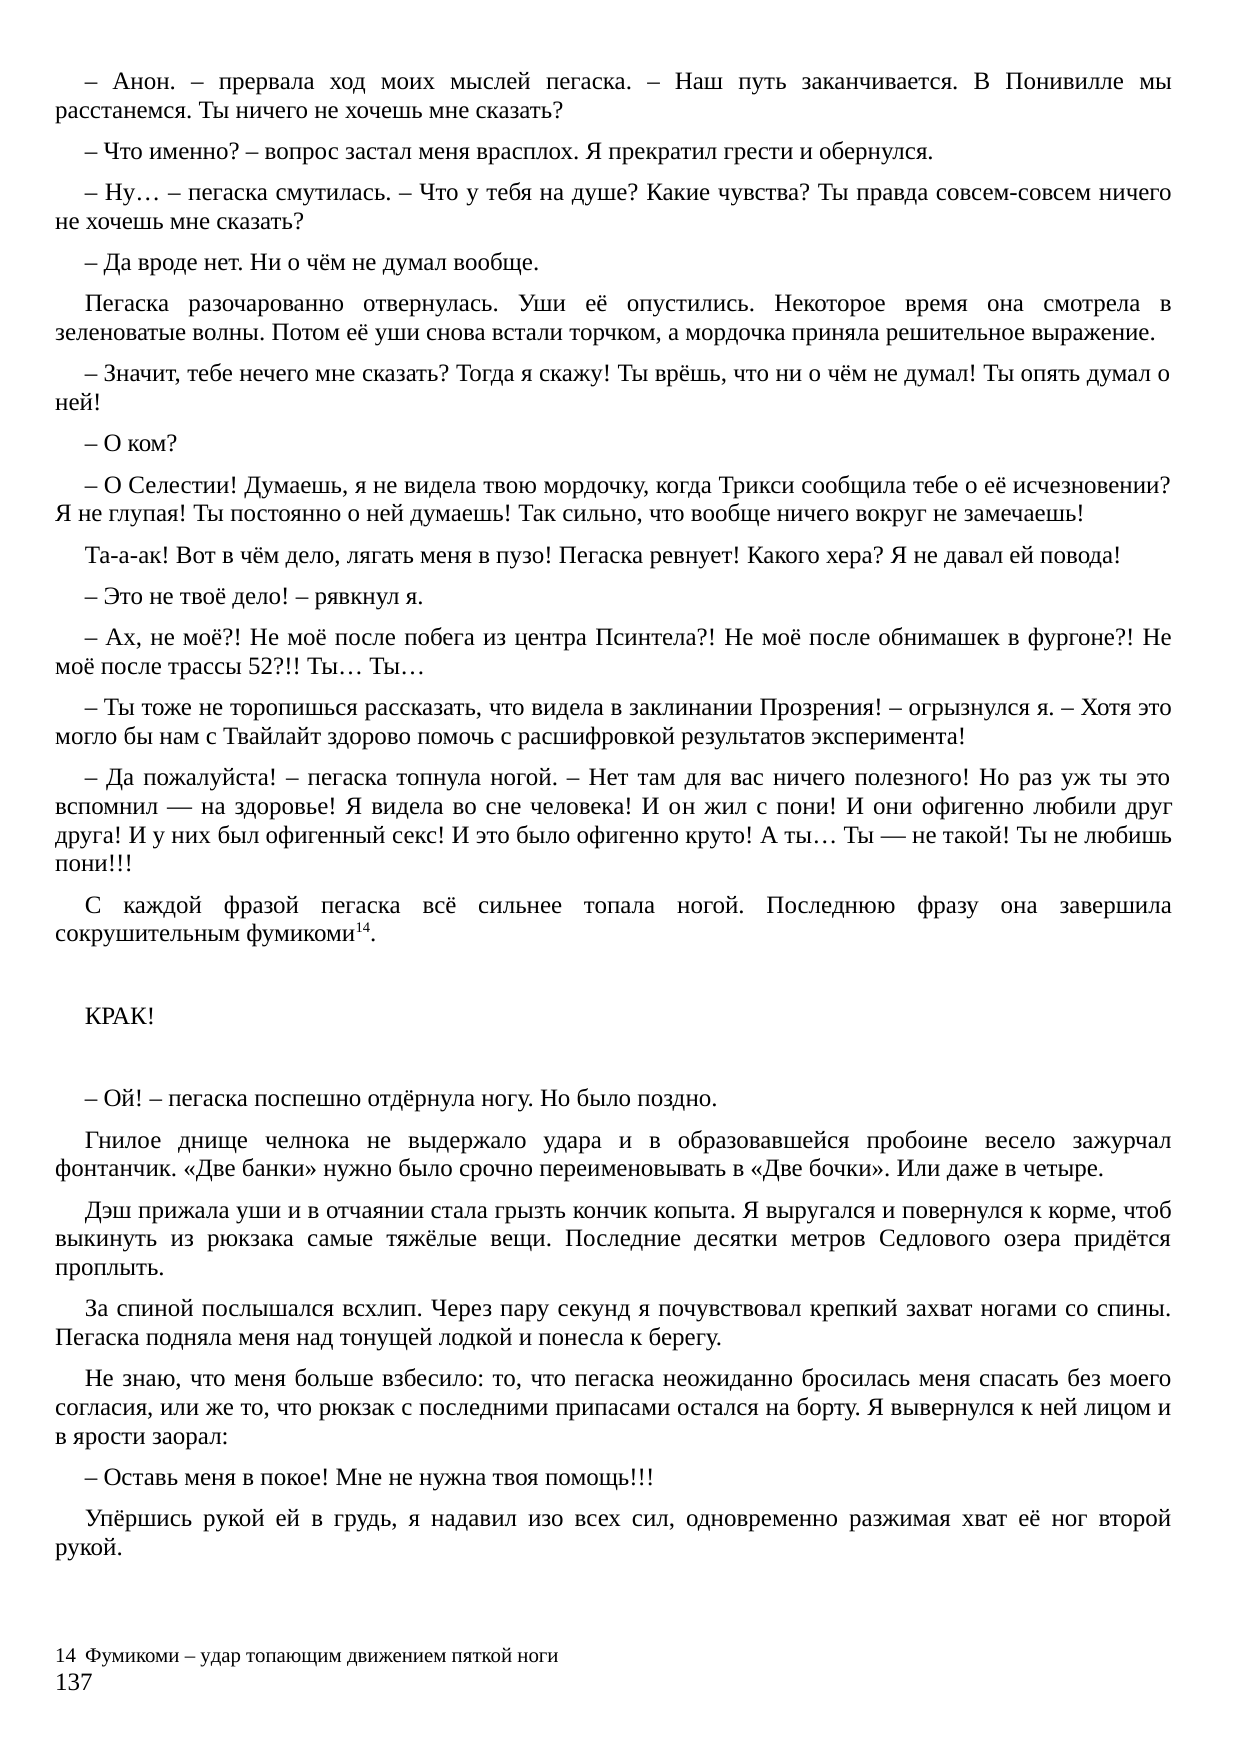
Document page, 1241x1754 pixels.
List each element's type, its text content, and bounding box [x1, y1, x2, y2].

text С каждой фразой пегаска всё сильнее топала ногой. Последнюю фразу она завершила сокрушительным фумикоми. [55, 890, 1173, 947]
text – Анон. – прервала ход моих мыслей пегаска. – Наш путь заканчивается. В Понивилле мы расстанемся. Ты ничего не хочешь мне сказать? [55, 66, 1173, 123]
text Пегаска разочарованно отвернулась. Уши её опустились. Некоторое время она смотрела в зеленоватые волны. Потом её уши снова встали торчком, а мордочка приняла решительное выражение. [55, 288, 1173, 346]
text – Ах, не моё?! Не моё после побега из центра Псинтела?! Не моё после обнимашек в фургоне?! Не моё после трассы 52?!! Ты… Ты… [55, 622, 1173, 680]
text Не знаю, что меня больше взбесило: то, что пегаска неожиданно бросилась меня спасать без моего согласия, или же то, что рюкзак с последними припасами остался на борту. Я вывернулся к ней лицом и в ярости заорал: [55, 1363, 1173, 1450]
text За спиной послышался всхлип. Через пару секунд я почувствовал крепкий захват ногами со спины. Пегаска подняла меня над тонущей лодкой и понесла к берегу. [55, 1293, 1173, 1351]
text Та-а-ак! Вот в чём дело, лягать меня в пузо! Пегаска ревнует! Какого хера? Я не давал ей повода! [55, 540, 1173, 568]
text Упёршись рукой ей в грудь, я надавил изо всех сил, одновременно разжимая хват её ног второй рукой. [55, 1503, 1173, 1561]
text КРАК! [55, 1001, 1173, 1030]
text – О Селестии! Думаешь, я не видела твою мордочку, когда Трикси сообщила тебе о её исчезновении? Я не глупая! Ты постоянно о ней думаешь! Так сильно, что вообще ничего вокруг не замечаешь! [55, 470, 1173, 527]
text – Оставь меня в покое! Мне не нужна твоя помощь!!! [55, 1462, 1173, 1491]
text – Ой! – пегаска поспешно отдёрнула ногу. Но было поздно. [55, 1083, 1173, 1112]
text – Это не твоё дело! – рявкнул я. [55, 581, 1173, 610]
text Фумикоми – удар топающим движением пяткой ноги [55, 1642, 1173, 1667]
text – Ты тоже не торопишься рассказать, что видела в заклинании Прозрения! – огрызнулся я. – Хотя это могло бы нам с Твайлайт здорово помочь с расшифровкой результатов эксперимента! [55, 692, 1173, 750]
text – Да пожалуйста! – пегаска топнула ногой. – Нет там для вас ничего полезного! Но раз уж ты это вспомнил — на здоровье! Я видела во сне человека! И он жил с пони! И они офигенно любили друг друга! И у них был офигенный секс! И это было офигенно круто! А ты… Ты — не такой! Ты не любишь пони!!! [55, 762, 1173, 877]
text – Да вроде нет. Ни о чём не думал вообще. [55, 247, 1173, 276]
text – Ну… – пегаска смутилась. – Что у тебя на душе? Какие чувства? Ты правда совсем-совсем ничего не хочешь мне сказать? [55, 177, 1173, 235]
text Дэш прижала уши и в отчаянии стала грызть кончик копыта. Я выругался и повернулся к корме, чтоб выкинуть из рюкзака самые тяжёлые вещи. Последние десятки метров Седлового озера придётся проплыть. [55, 1195, 1173, 1281]
text – Значит, тебе нечего мне сказать? Тогда я скажу! Ты врёшь, что ни о чём не думал! Ты опять думал о ней! [55, 358, 1173, 416]
text – Что именно? – вопрос застал меня врасплох. Я прекратил грести и обернулся. [55, 136, 1173, 165]
text Гнилое днище челнока не выдержало удара и в образовавшейся пробоине весело зажурчал фонтанчик. «Две банки» нужно было срочно переименовывать в «Две бочки». Или даже в четыре. [55, 1125, 1173, 1182]
text – О ком? [55, 428, 1173, 457]
